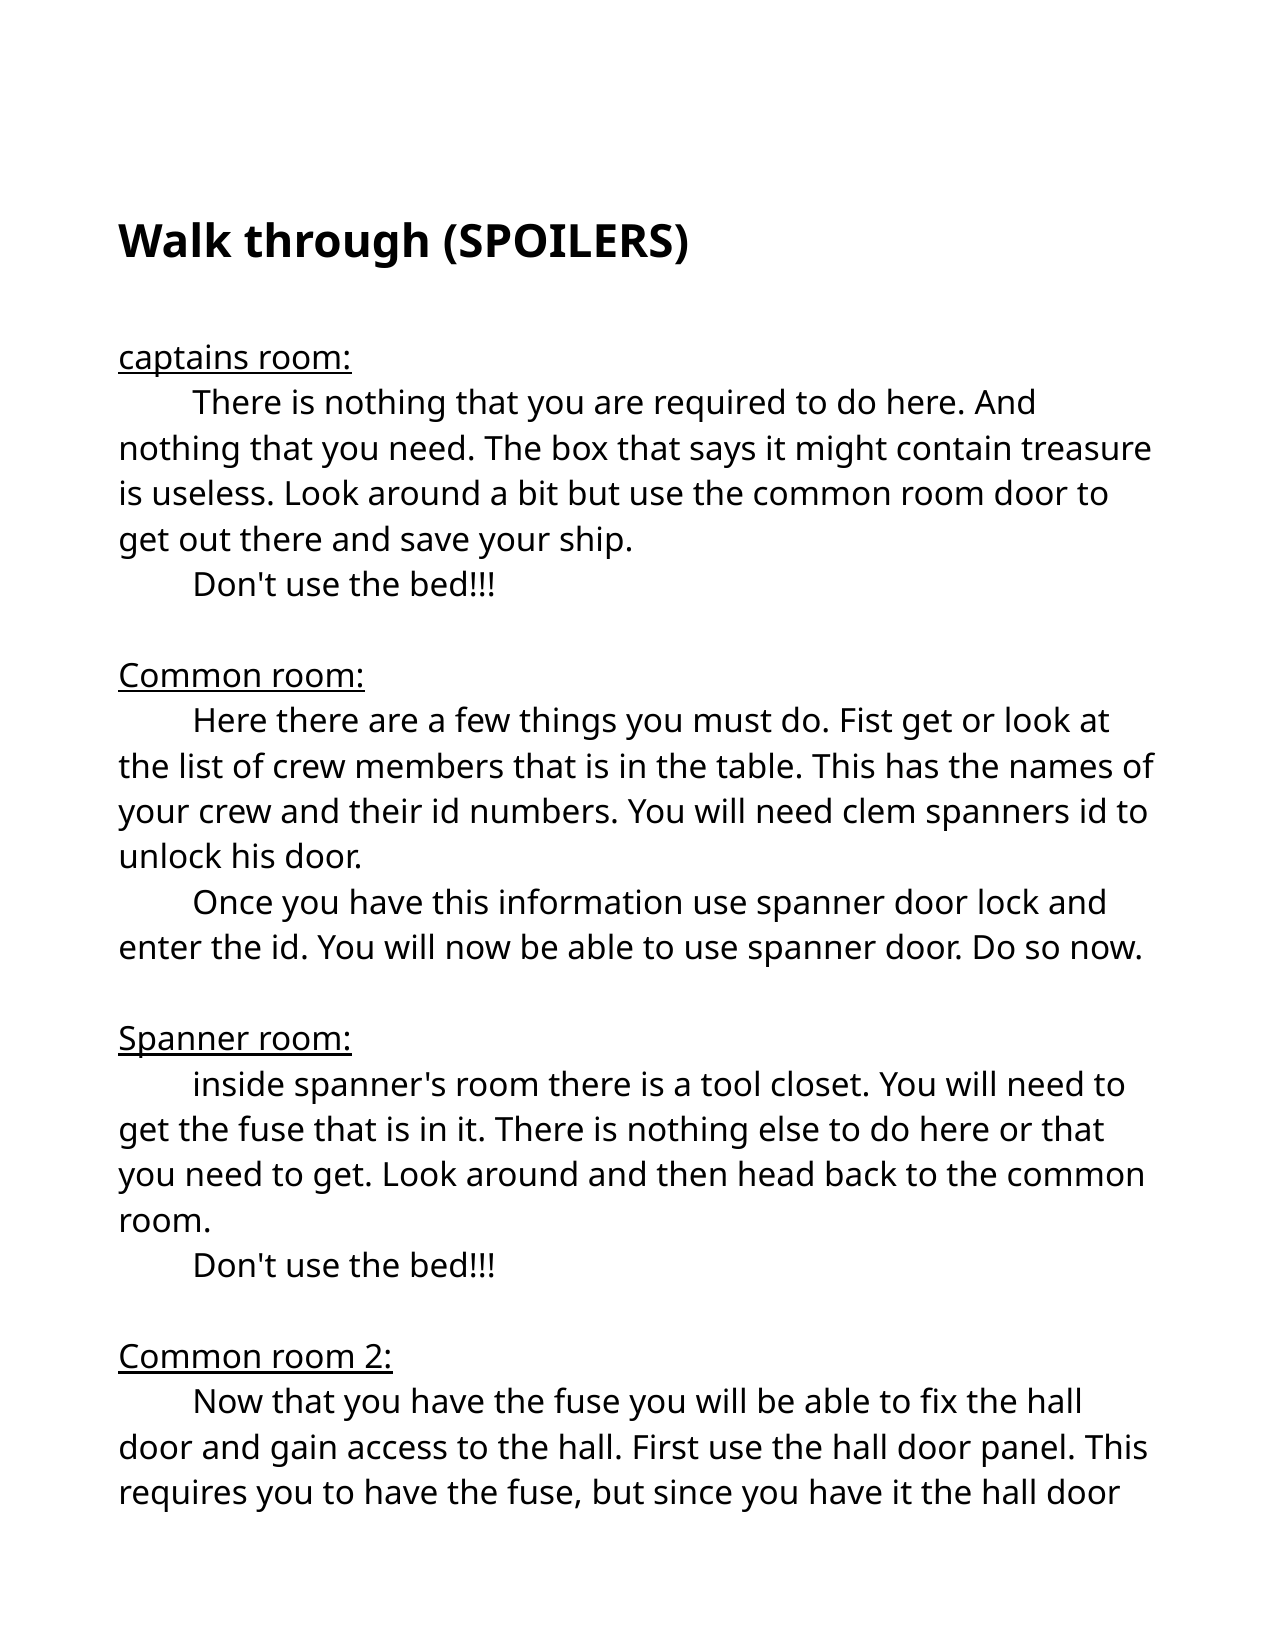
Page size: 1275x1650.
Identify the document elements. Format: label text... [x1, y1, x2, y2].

text Common room: [118, 652, 1157, 697]
text Spanner room: [118, 1015, 1157, 1060]
text inside spanner's room there is a tool closet. You will need to get the fuse that is in it. There is nothing else to do here or that you need to get. Look around and then head back to the common room. [118, 1060, 1157, 1242]
text captains room: [118, 334, 1157, 379]
text Now that you have the fuse you will be able to fix the hall door and gain access to the hall. First use the hall door panel. This requires you to have the fuse, but since you have it the hall door [118, 1378, 1157, 1514]
text Don't use the bed!!! [118, 561, 1157, 606]
text Don't use the bed!!! [118, 1242, 1157, 1287]
text Common room 2: [118, 1333, 1157, 1378]
text Once you have this information use spanner door lock and enter the id. You will now be able to use spanner door. Do so now. [118, 879, 1157, 969]
text There is nothing that you are required to do here. And nothing that you need. The box that says it might contain treasure is useless. Look around a bit but use the common room door to get out there and save your ship. [118, 379, 1157, 561]
text Here there are a few things you must do. Fist get or look at the list of crew members that is in the table. This has the names of your crew and their id numbers. You will need clem spanners id to unlock his door. [118, 697, 1157, 879]
text Walk through (SPOILERS) [118, 209, 1157, 271]
